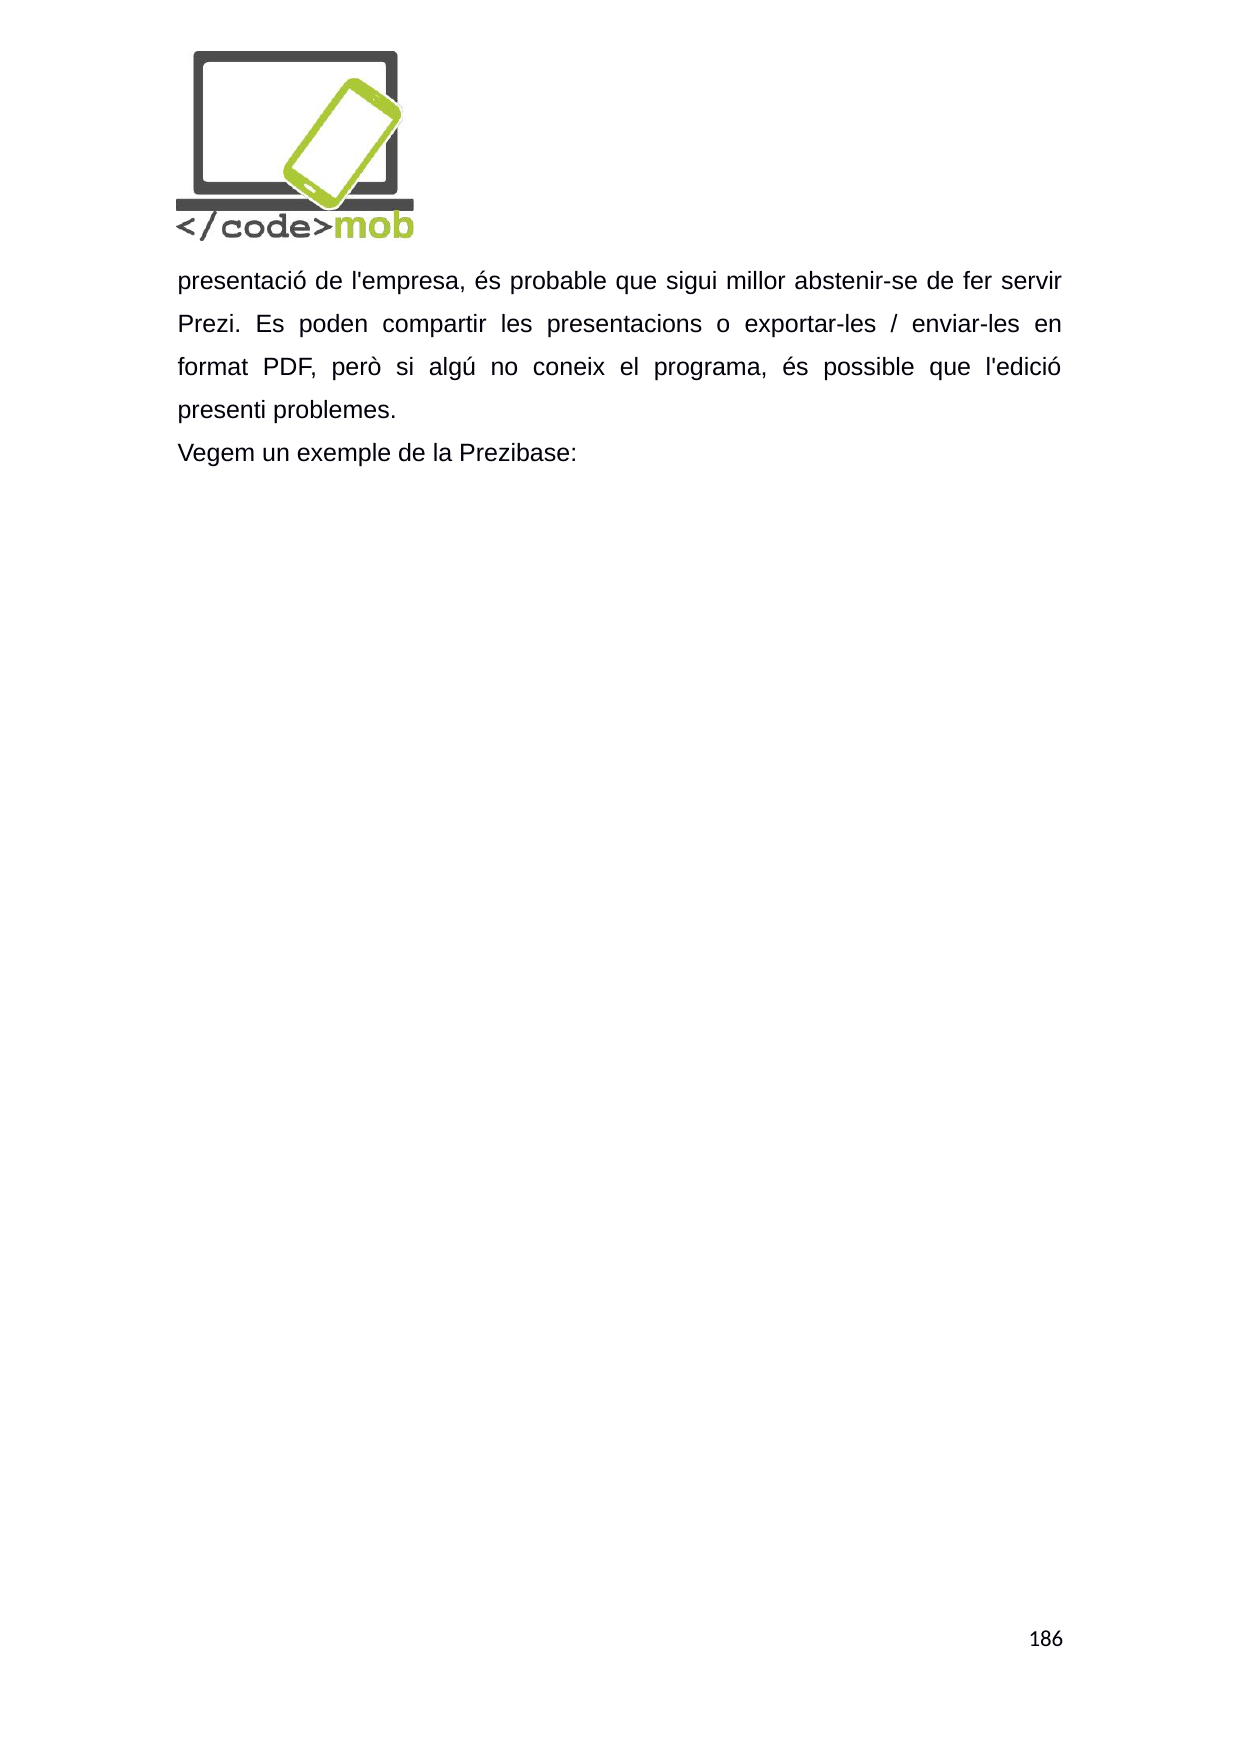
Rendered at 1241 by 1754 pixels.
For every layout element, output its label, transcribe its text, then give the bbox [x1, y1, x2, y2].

text Vegem un exemple de la Prezibase: [177, 438, 1063, 467]
text presentació de l'empresa, és probable que sigui millor abstenir-se de fer servir Prezi. Es poden compartir les presentacions o exportar-les / enviar-les en format PDF, però si algú no coneix el programa, és possible que l'edició presenti problemes. [177, 266, 1063, 424]
picture [176, 51, 414, 241]
